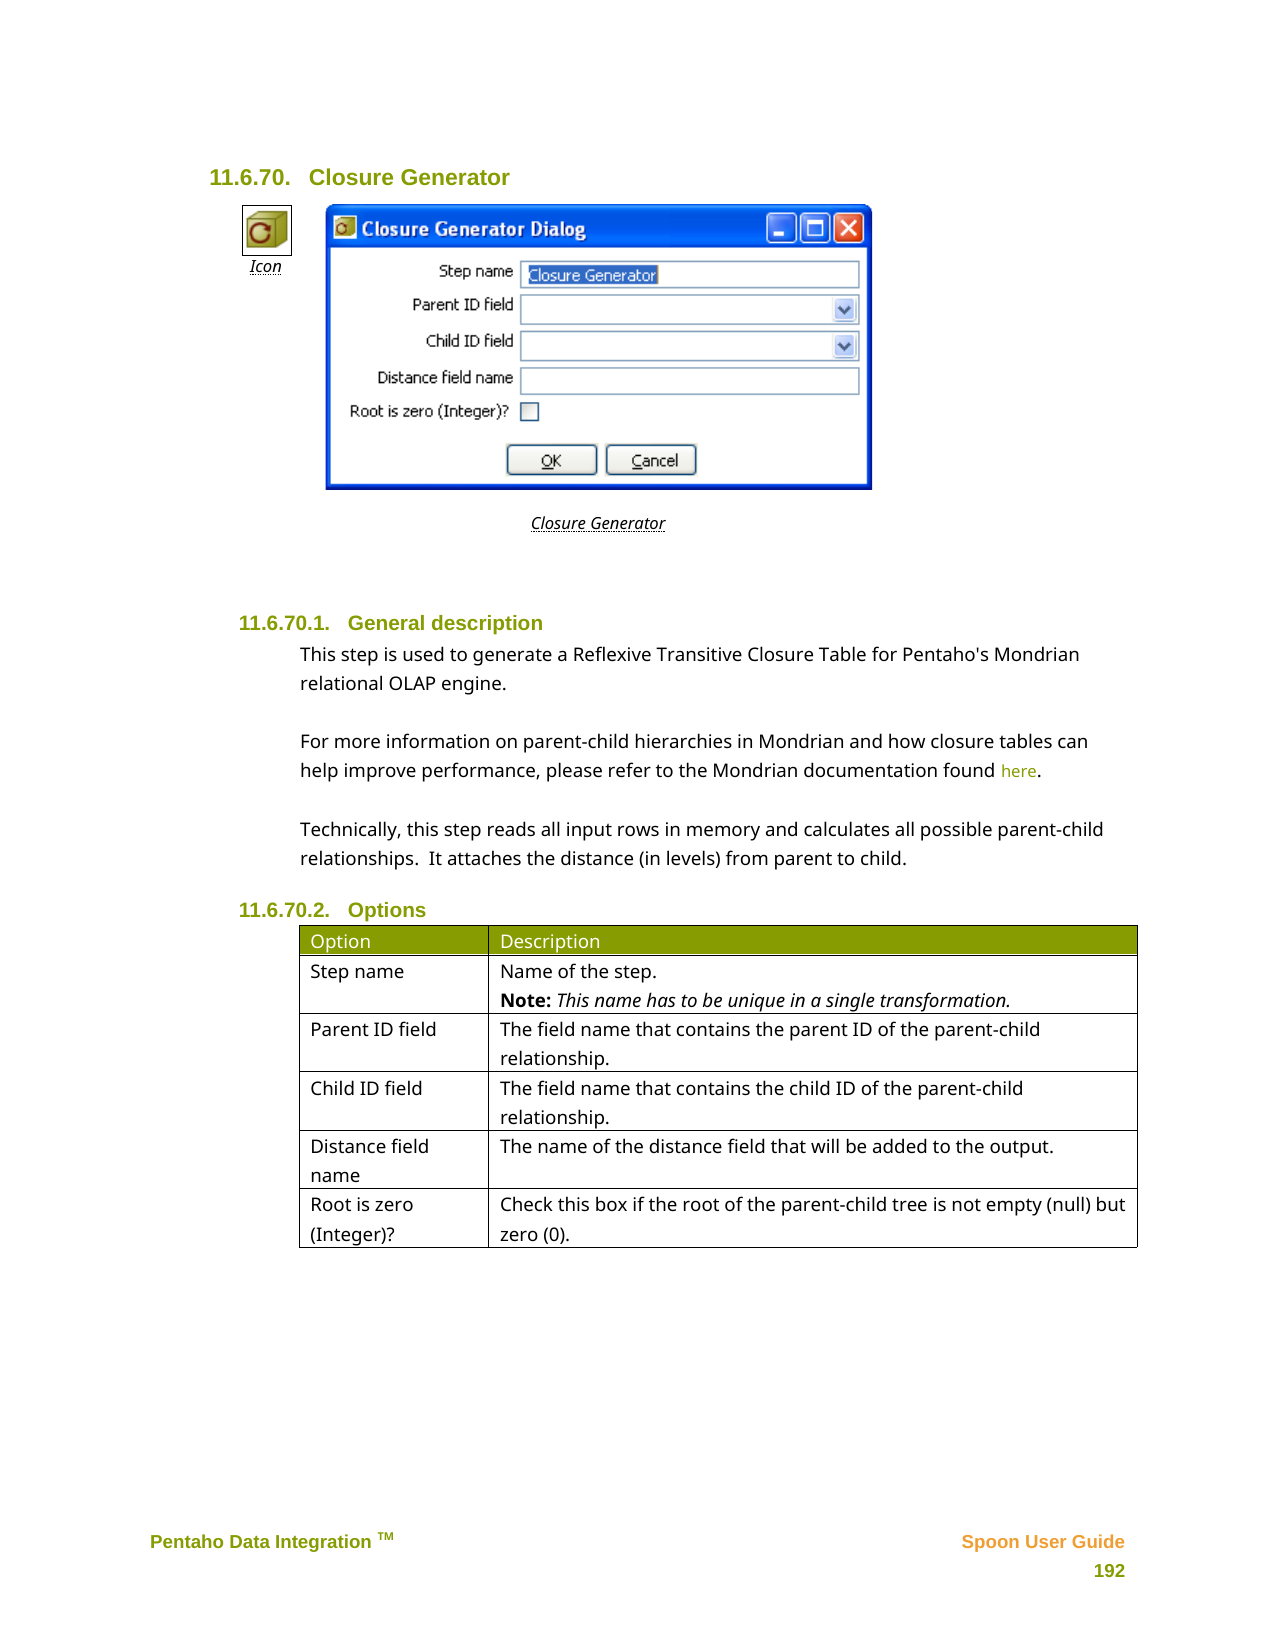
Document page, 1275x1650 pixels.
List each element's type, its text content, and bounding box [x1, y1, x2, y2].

table_cell Root is zero (Integer)? [300, 1189, 488, 1247]
text This step is used to generate a Reflexive Transitive Closure Table for Pentaho's Mondrian relational OLAP engine. [300, 638, 1125, 696]
table_header Description [489, 926, 1137, 954]
table_cell The field name that contains the child ID of the parent-child relationship. [489, 1072, 1137, 1130]
table_cell Step name [300, 956, 488, 1013]
text Technically, this step reads all input rows in memory and calculates all possible parent-child relationships. It attaches the distance (in levels) from parent to child. [300, 813, 1125, 871]
table_cell Child ID field [300, 1072, 488, 1130]
table_cell Distance field name [300, 1131, 488, 1188]
picture [244, 208, 289, 252]
table_cell Parent ID field [300, 1014, 488, 1071]
table_cell The name of the distance field that will be added to the output. [489, 1131, 1137, 1188]
text Closure Generator [326, 512, 872, 534]
text Icon [241, 254, 292, 278]
subtitle Options [239, 890, 1125, 925]
picture [325, 204, 873, 490]
table_header Option [300, 926, 488, 954]
table_cell Check this box if the root of the parent-child tree is not empty (null) but zero (0). [489, 1189, 1137, 1247]
table_cell The field name that contains the parent ID of the parent-child relationship. [489, 1014, 1137, 1071]
table_cell Name of the step. Note: This name has to be unique in a single transformation. [489, 956, 1137, 1013]
subtitle Closure Generator [209, 157, 1125, 192]
text For more information on parent-child hierarchies in Mondrian and how closure tables can help improve performance, please refer to the Mondrian documentation found here. [300, 725, 1125, 783]
subtitle General description [239, 602, 1125, 637]
